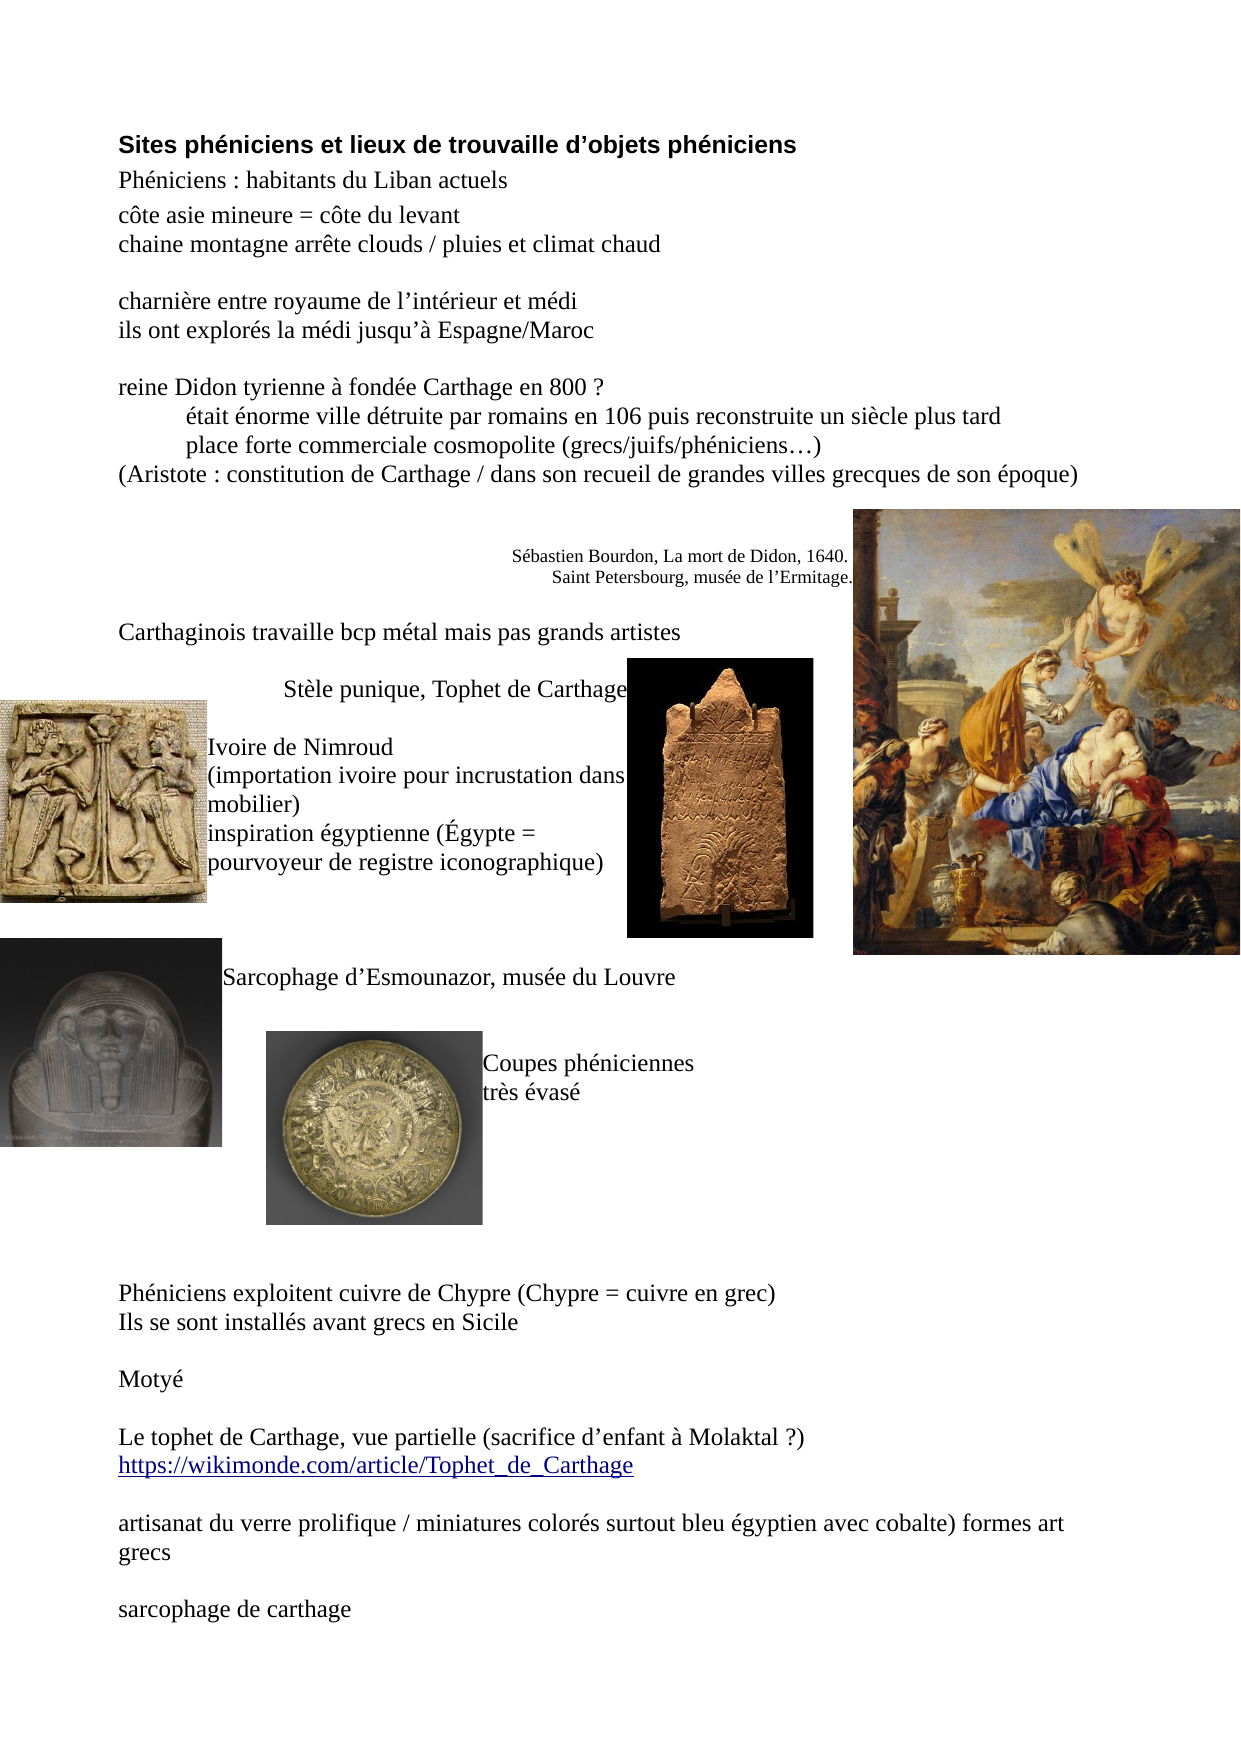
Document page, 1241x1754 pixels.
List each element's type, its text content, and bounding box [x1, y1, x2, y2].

text Sébastien Bourdon, La mort de Didon, 1640. [118, 545, 853, 566]
text (Aristote : constitution de Carthage / dans son recueil de grandes villes grecques de son époque) [118, 459, 1122, 487]
text artisanat du verre prolifique / miniatures colorés surtout bleu égyptien avec cobalte) formes art grecs [118, 1508, 1122, 1566]
text Motyé [118, 1364, 1122, 1393]
text https://wikimonde.com/article/Tophet_de_Carthage [118, 1451, 1122, 1479]
picture [0, 700, 208, 903]
text côte asie mineure = côte du levant [118, 200, 1122, 229]
text très évasé [483, 1077, 1122, 1106]
text [814, 761, 853, 818]
text ils ont explorés la médi jusqu’à Espagne/Maroc [118, 315, 1122, 344]
text était énorme ville détruite par romains en 106 puis reconstruite un siècle plus tard [118, 401, 1122, 430]
text inspiration égyptienne (Égypte = pourvoyeur de registre iconographique) [208, 818, 627, 876]
text [223, 1077, 266, 1106]
text reine Didon tyrienne à fondée Carthage en 800 ? [118, 372, 1122, 401]
text Coupes phéniciennes [483, 1048, 1122, 1077]
text [223, 1048, 266, 1077]
text [814, 674, 853, 703]
text place forte commerciale cosmopolite (grecs/juifs/phéniciens…) [118, 430, 1122, 459]
picture [266, 1031, 483, 1225]
picture [853, 509, 1241, 955]
text Saint Petersbourg, musée de l’Ermitage. [118, 566, 853, 588]
text [814, 732, 853, 761]
text Carthaginois travaille bcp métal mais pas grands artistes [118, 617, 853, 646]
picture [0, 938, 223, 1147]
text Phéniciens : habitants du Liban actuels [118, 165, 1122, 194]
text Ils se sont installés avant grecs en Sicile [118, 1307, 1122, 1336]
text chaine montagne arrête clouds / pluies et climat chaud [118, 229, 1122, 257]
text charnière entre royaume de l’intérieur et médi [118, 286, 1122, 315]
text Sarcophage d’Esmounazor, musée du Louvre [223, 962, 1122, 991]
text Phéniciens exploitent cuivre de Chypre (Chypre = cuivre en grec) [118, 1278, 1122, 1307]
text sarcophage de carthage [118, 1594, 1122, 1623]
text [814, 818, 853, 876]
text Stèle punique, Tophet de Carthage [118, 674, 627, 703]
subtitle Sites phéniciens et lieux de trouvaille d’objets phéniciens [118, 131, 1122, 159]
text Le tophet de Carthage, vue partielle (sacrifice d’enfant à Molaktal ?) [118, 1422, 1122, 1451]
text (importation ivoire pour incrustation dans mobilier) [208, 761, 627, 818]
text Ivoire de Nimroud [208, 732, 627, 761]
picture [627, 658, 814, 938]
